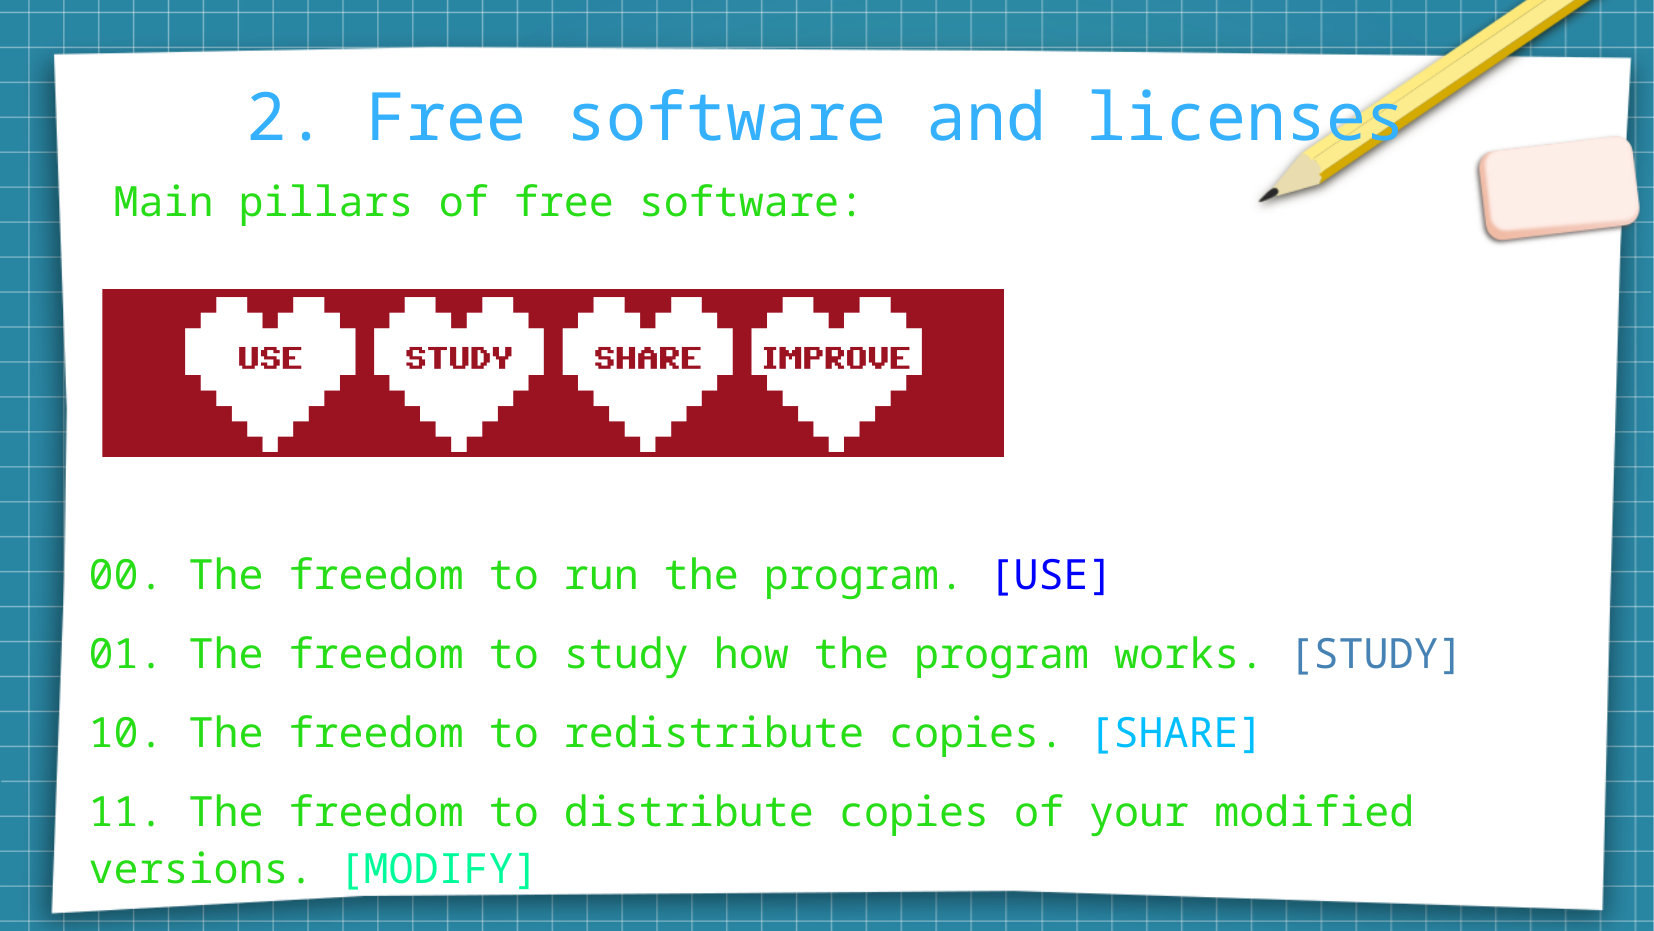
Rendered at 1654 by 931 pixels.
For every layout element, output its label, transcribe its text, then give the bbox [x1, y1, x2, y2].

title 2. Free software and licenses [82, 37, 1571, 193]
list Main pillars of free software: 00. The freedom to run the program. [USE] 01. The freedom to study how the program works. [STUDY] 10. The freedom to redistribute copies. [SHARE] 11. The freedom to distribute copies of your modified versions. [MODIFY] [88, 171, 1571, 916]
picture [0, 0, 1654, 931]
